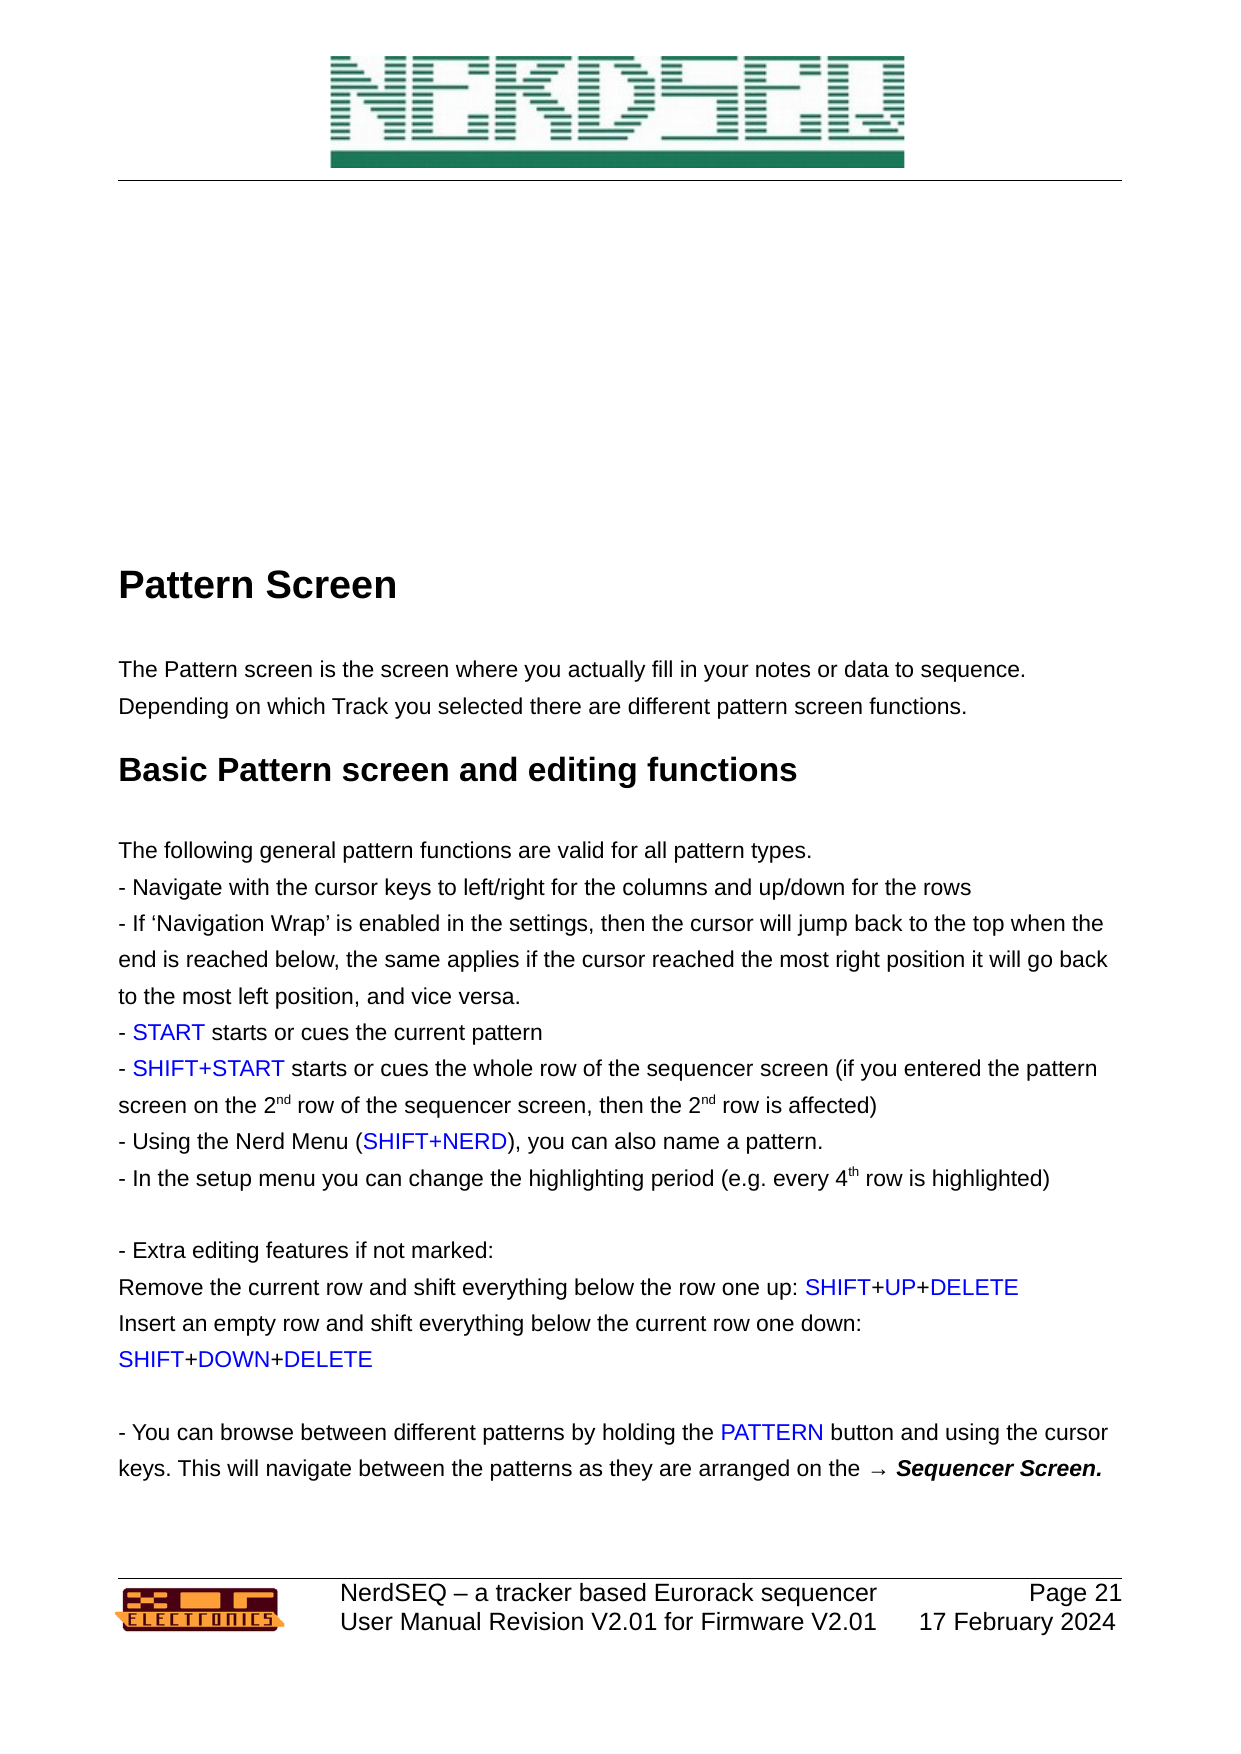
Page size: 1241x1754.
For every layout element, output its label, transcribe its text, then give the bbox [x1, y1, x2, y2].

text The Pattern screen is the screen where you actually fill in your notes or data to sequence. Depending on which Track you selected there are different pattern screen functions. [118, 656, 1122, 719]
text - If ‘Navigation Wrap’ is enabled in the settings, then the cursor will jump back to the top when the end is reached below, the same applies if the cursor reached the most right position it will go back to the most left position, and vice versa. [118, 910, 1122, 1009]
picture [330, 56, 905, 168]
text - Extra editing features if not marked: [118, 1237, 1122, 1263]
text - You can browse between different patterns by holding the PATTERN button and using the cursor keys. This will navigate between the patterns as they are arranged on the → Sequencer Screen. [118, 1419, 1122, 1482]
text The following general pattern functions are valid for all pattern types. [118, 837, 1122, 864]
text - START starts or cues the current pattern - SHIFT+START starts or cues the whole row of the sequencer screen (if you entered the pattern screen on the 2nd row of the sequencer screen, then the 2nd row is affected) [118, 1019, 1122, 1118]
subtitle Pattern Screen [118, 562, 1122, 607]
text - Navigate with the cursor keys to left/right for the columns and up/down for the rows [118, 874, 1122, 900]
text Remove the current row and shift everything below the row one up: SHIFT+UP+DELETE [118, 1273, 1122, 1300]
text - Using the Nerd Menu (SHIFT+NERD), you can also name a pattern. [118, 1128, 1122, 1154]
picture [115, 1584, 285, 1634]
text Insert an empty row and shift everything below the current row one down: SHIFT+DOWN+DELETE [118, 1310, 1122, 1373]
text - In the setup menu you can change the highlighting period (e.g. every 4th row is highlighted) [118, 1164, 1122, 1191]
subtitle Basic Pattern screen and editing functions [118, 750, 1122, 788]
